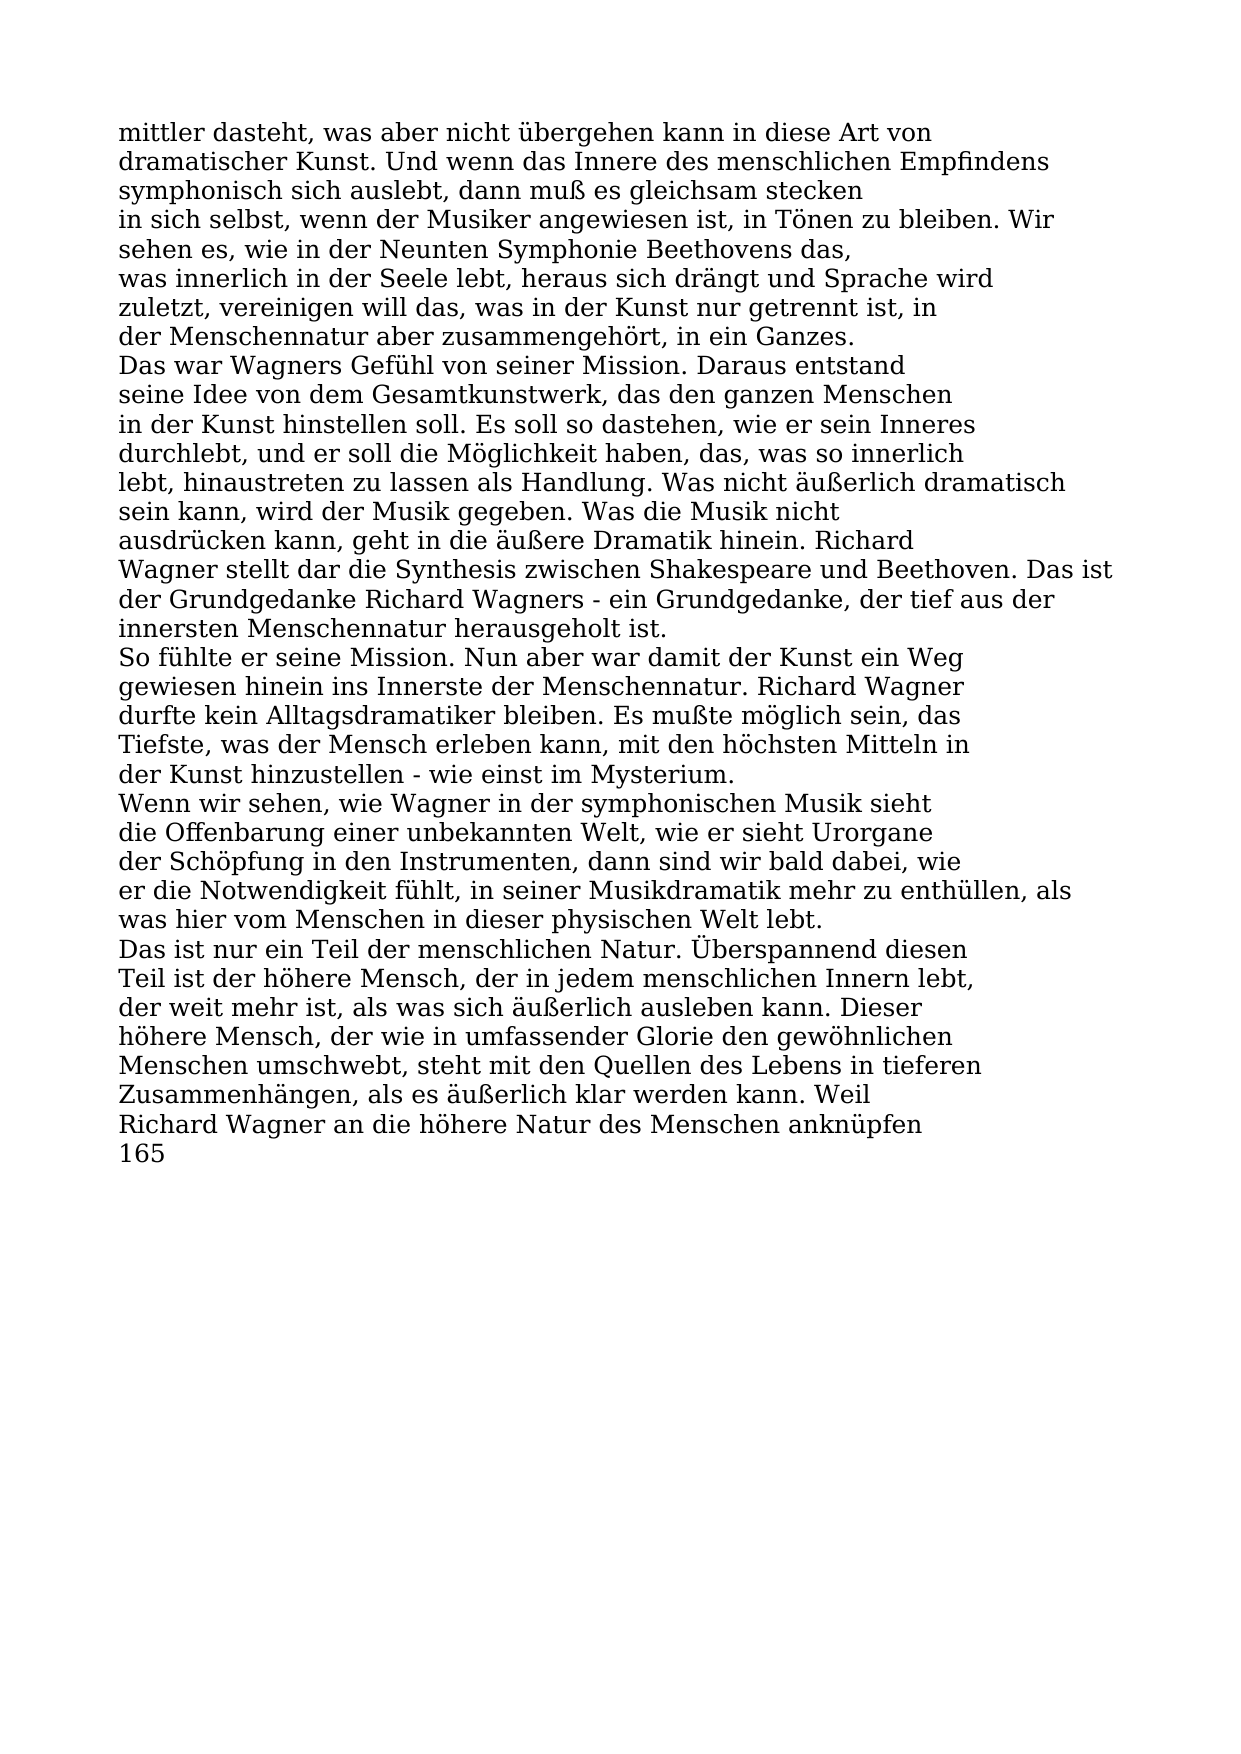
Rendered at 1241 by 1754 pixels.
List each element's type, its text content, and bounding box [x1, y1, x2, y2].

text Teil ist der höhere Mensch, der in jedem menschlichen Innern lebt, [118, 964, 1122, 993]
text Das ist nur ein Teil der menschlichen Natur. Überspannend diesen [118, 935, 1122, 964]
text er die Notwendigkeit fühlt, in seiner Musikdramatik mehr zu enthüllen, als was hier vom Menschen in dieser physischen Welt lebt. [118, 876, 1122, 935]
text zuletzt, vereinigen will das, was in der Kunst nur getrennt ist, in [118, 293, 1122, 322]
text in sich selbst, wenn der Musiker angewiesen ist, in Tönen zu bleiben. Wir sehen es, wie in der Neunten Symphonie Beethovens das, [118, 206, 1122, 264]
text 165 [118, 1139, 1122, 1168]
text Richard Wagner an die höhere Natur des Menschen anknüpfen [118, 1110, 1122, 1139]
text durchlebt, und er soll die Möglichkeit haben, das, was so innerlich [118, 439, 1122, 468]
text Menschen umschwebt, steht mit den Quellen des Lebens in tieferen Zusammenhängen, als es äußerlich klar werden kann. Weil [118, 1051, 1122, 1110]
text Wenn wir sehen, wie Wagner in der symphonischen Musik sieht [118, 789, 1122, 818]
text Wagner stellt dar die Synthesis zwischen Shakespeare und Beethoven. Das ist der Grundgedanke Richard Wagners - ein Grundgedanke, der tief aus der innersten Menschennatur herausgeholt ist. [118, 556, 1122, 643]
text Das war Wagners Gefühl von seiner Mission. Daraus entstand [118, 351, 1122, 381]
text was innerlich in der Seele lebt, heraus sich drängt und Sprache wird [118, 264, 1122, 293]
text der Schöpfung in den Instrumenten, dann sind wir bald dabei, wie [118, 847, 1122, 876]
text ausdrücken kann, geht in die äußere Dramatik hinein. Richard [118, 526, 1122, 556]
text der Kunst hinzustellen - wie einst im Mysterium. [118, 760, 1122, 789]
text gewiesen hinein ins Innerste der Menschennatur. Richard Wagner [118, 672, 1122, 701]
text der weit mehr ist, als was sich äußerlich ausleben kann. Dieser [118, 993, 1122, 1022]
text dramatischer Kunst. Und wenn das Innere des menschlichen Empfindens symphonisch sich auslebt, dann muß es gleichsam stecken [118, 147, 1122, 206]
text durfte kein Alltagsdramatiker bleiben. Es mußte möglich sein, das [118, 701, 1122, 731]
text lebt, hinaustreten zu lassen als Handlung. Was nicht äußerlich dramatisch sein kann, wird der Musik gegeben. Was die Musik nicht [118, 468, 1122, 526]
text höhere Mensch, der wie in umfassender Glorie den gewöhnlichen [118, 1022, 1122, 1051]
text Tiefste, was der Mensch erleben kann, mit den höchsten Mitteln in [118, 731, 1122, 760]
text in der Kunst hinstellen soll. Es soll so dastehen, wie er sein Inneres [118, 410, 1122, 439]
text die Offenbarung einer unbekannten Welt, wie er sieht Urorgane [118, 818, 1122, 847]
text So fühlte er seine Mission. Nun aber war damit der Kunst ein Weg [118, 643, 1122, 672]
text der Menschennatur aber zusammengehört, in ein Ganzes. [118, 322, 1122, 351]
text seine Idee von dem Gesamtkunstwerk, das den ganzen Menschen [118, 381, 1122, 410]
text mittler dasteht, was aber nicht übergehen kann in diese Art von [118, 118, 1122, 147]
